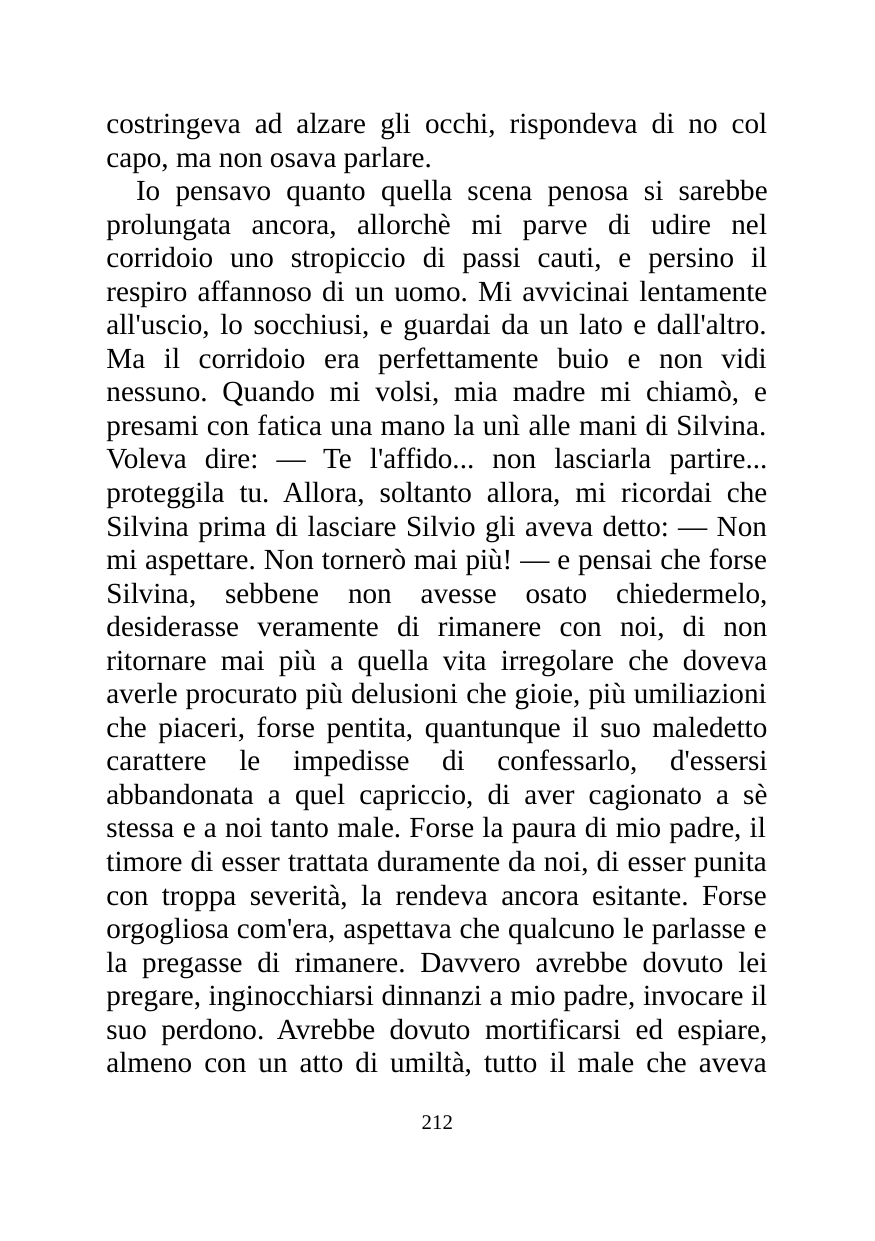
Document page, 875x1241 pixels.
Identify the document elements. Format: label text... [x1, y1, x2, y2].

text costringeva ad alzare gli occhi, rispondeva di no col capo, ma non osava parlare. [106, 106, 768, 173]
text Io pensavo quanto quella scena penosa si sarebbe prolungata ancora, allorchè mi parve di udire nel corridoio uno stropiccio di passi cauti, e persino il respiro affannoso di un uomo. Mi avvicinai lentamente all'uscio, lo socchiusi, e guardai da un lato e dall'altro. Ma il corridoio era perfettamente buio e non vidi nessuno. Quando mi volsi, mia madre mi chiamò, e presami con fatica una mano la unì alle mani di Silvina. Voleva dire: — Te l'affido... non lasciarla partire... proteggila tu. Allora, soltanto allora, mi ricordai che Silvina prima di lasciare Silvio gli aveva detto: — Non mi aspettare. Non tornerò mai più! — e pensai che forse Silvina, sebbene non avesse osato chiedermelo, desiderasse veramente di rimanere con noi, di non ritornare mai più a quella vita irregolare che doveva averle procurato più delusioni che gioie, più umiliazioni che piaceri, forse pentita, quantunque il suo maledetto carattere le impedisse di confessarlo, d'essersi abbandonata a quel capriccio, di aver cagionato a sè stessa e a noi tanto male. Forse la paura di mio padre, il timore di esser trattata duramente da noi, di esser punita con troppa severità, la rendeva ancora esitante. Forse orgogliosa com'era, aspettava che qualcuno le parlasse e la pregasse di rimanere. Davvero avrebbe dovuto lei pregare, inginocchiarsi dinnanzi a mio padre, invocare il suo perdono. Avrebbe dovuto mortificarsi ed espiare, almeno con un atto di umiltà, tutto il male che aveva [106, 173, 768, 1079]
